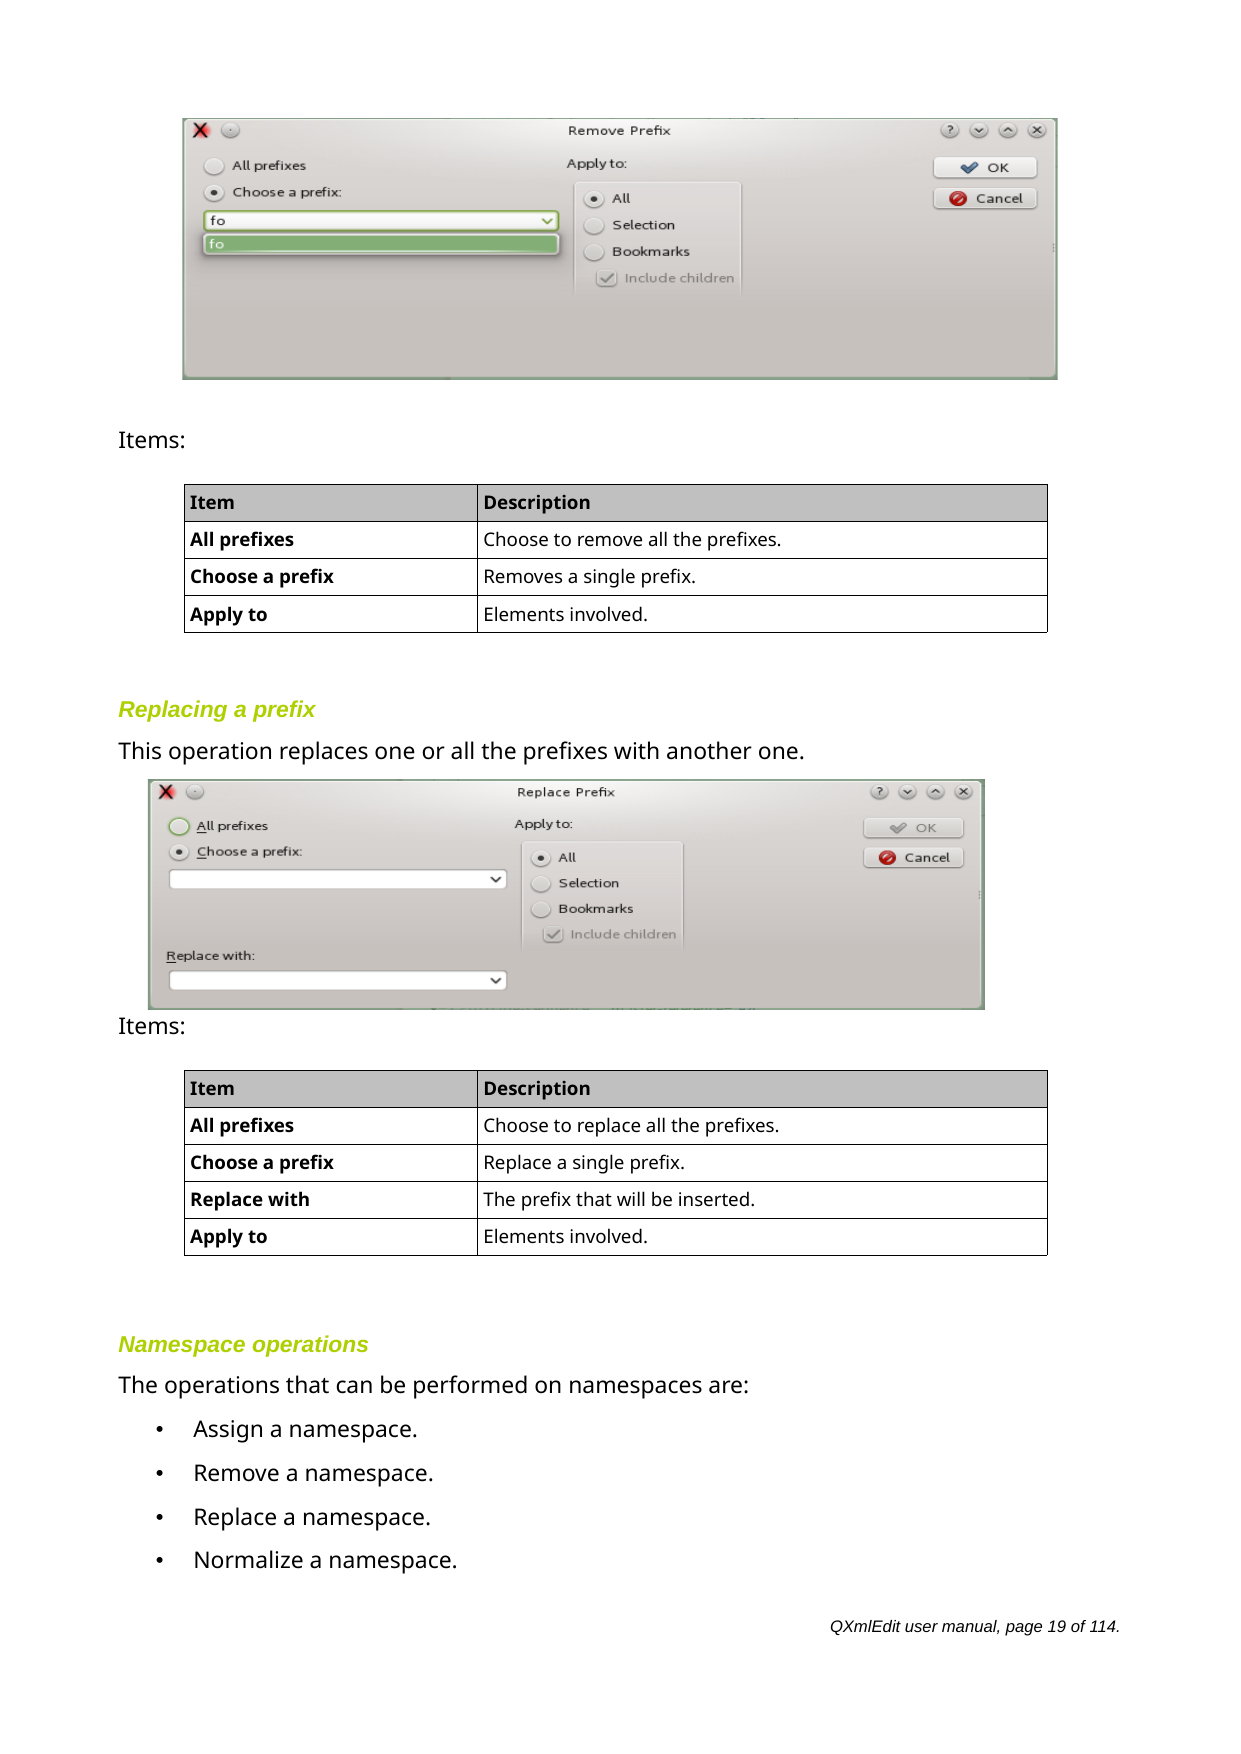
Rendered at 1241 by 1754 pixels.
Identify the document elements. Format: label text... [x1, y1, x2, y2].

table_cell Choose to remove all the prefixes. [478, 522, 1047, 558]
table_cell Apply to [185, 596, 477, 632]
table_header Item [185, 485, 477, 521]
text Items: [118, 424, 1122, 455]
table_cell Removes a single prefix. [478, 559, 1047, 595]
table_cell Replace with [185, 1182, 477, 1218]
list Replace a namespace. [156, 1501, 1122, 1532]
table_cell Choose to replace all the prefixes. [478, 1108, 1047, 1144]
subtitle Namespace operations [118, 1331, 1122, 1357]
table_cell Replace a single prefix. [478, 1145, 1047, 1181]
table_header Description [478, 485, 1047, 521]
text This operation replaces one or all the prefixes with another one. [118, 735, 1122, 766]
list Remove a namespace. [156, 1457, 1122, 1488]
table_cell All prefixes [185, 1108, 477, 1144]
table_cell All prefixes [185, 522, 477, 558]
text The operations that can be performed on namespaces are: [118, 1369, 1122, 1401]
list Assign a namespace. [156, 1413, 1122, 1444]
table_cell The prefix that will be inserted. [478, 1182, 1047, 1218]
table_cell Choose a prefix [185, 559, 477, 595]
table_header Item [185, 1071, 477, 1107]
table_cell Elements involved. [478, 596, 1047, 632]
text Items: [118, 1010, 1122, 1041]
list Normalize a namespace. [156, 1544, 1122, 1576]
picture [182, 118, 1058, 380]
table_cell Apply to [185, 1219, 477, 1255]
picture [147, 779, 985, 1010]
subtitle Replacing a prefix [118, 696, 1122, 722]
table_cell Elements involved. [478, 1219, 1047, 1255]
table_cell Choose a prefix [185, 1145, 477, 1181]
table_header Description [478, 1071, 1047, 1107]
